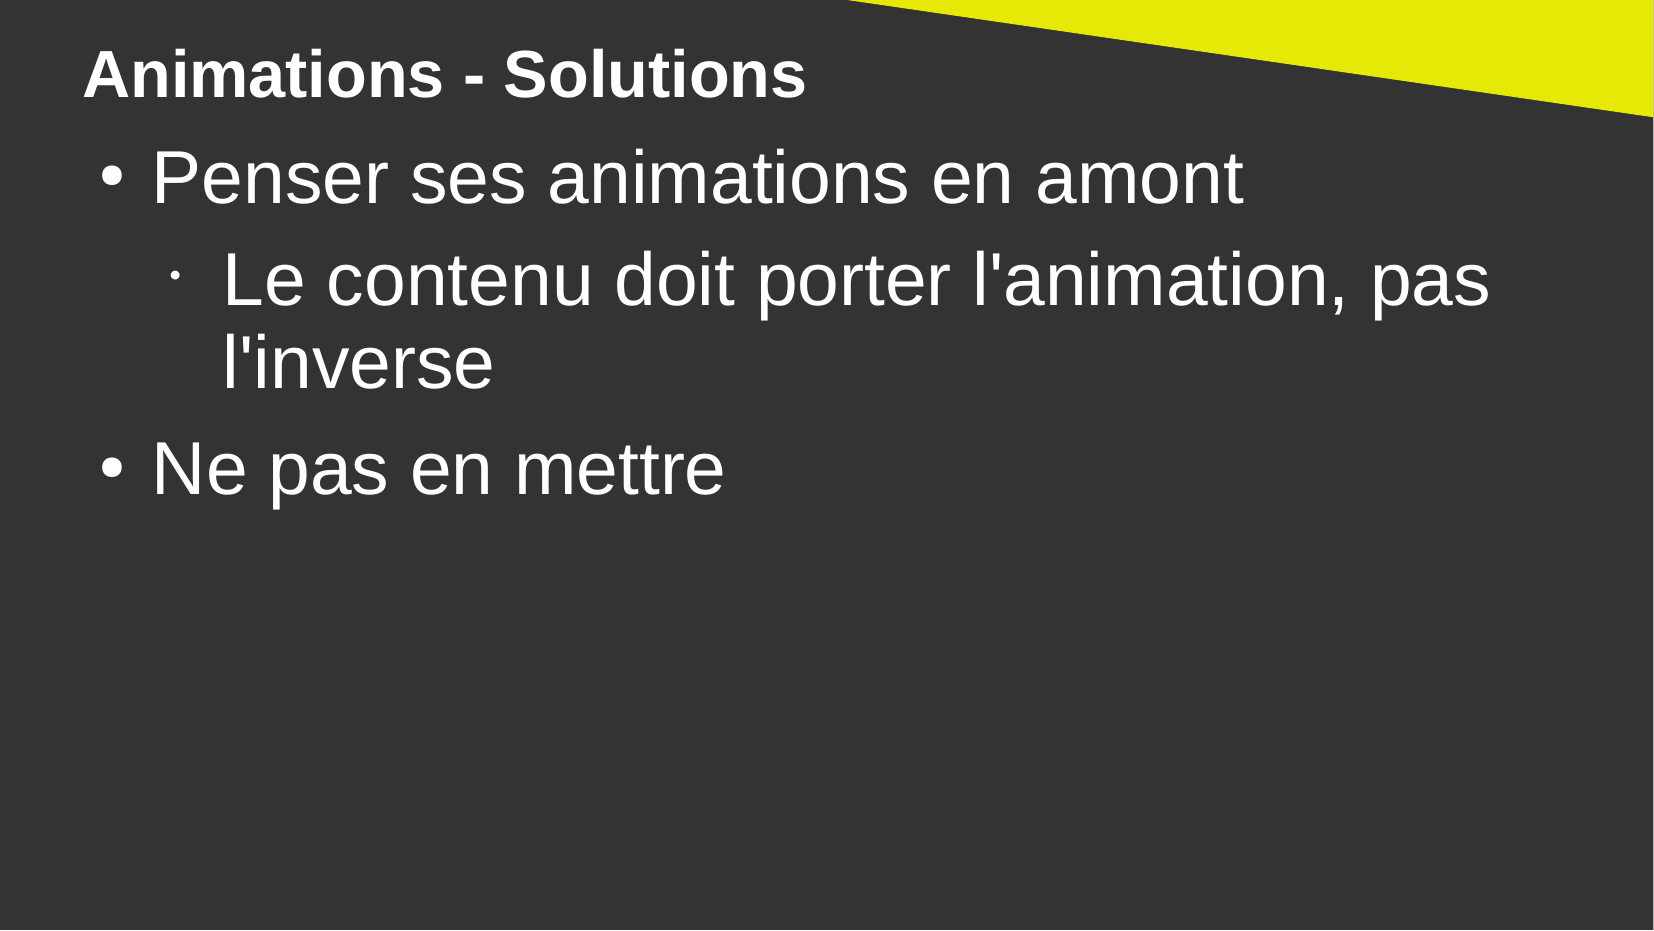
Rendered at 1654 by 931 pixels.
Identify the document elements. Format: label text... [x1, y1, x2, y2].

title Animations - Solutions [82, 37, 1571, 114]
text_box [847, 0, 1654, 118]
list Penser ses animations en amont Le contenu doit porter l'animation, pas l'inverse Ne pas en mettre [80, 135, 1620, 709]
